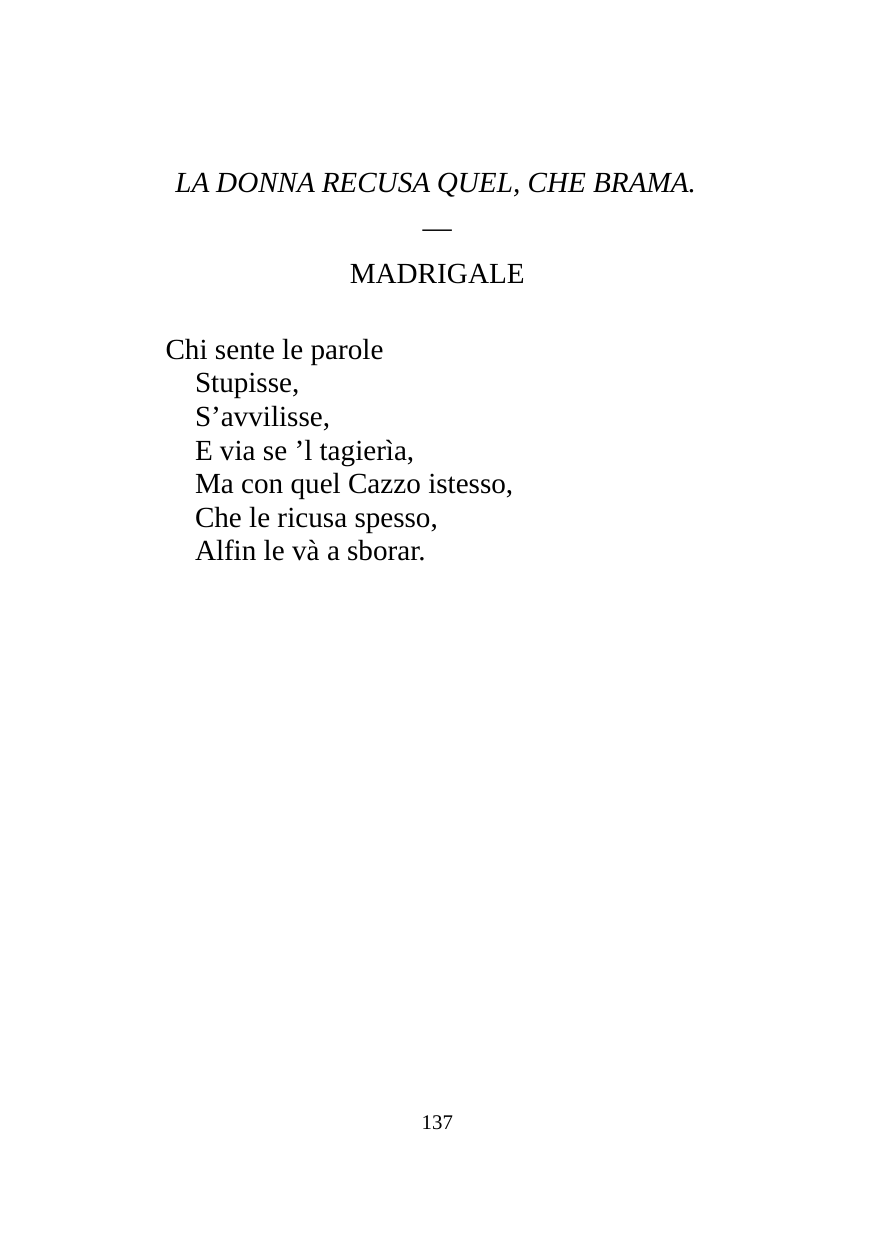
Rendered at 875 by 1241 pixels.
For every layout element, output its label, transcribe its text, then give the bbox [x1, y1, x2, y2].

text — [106, 211, 768, 244]
subtitle LA DONNA RECUSA QUEL, CHE BRAMA. [106, 165, 768, 199]
text MADRIGALE [106, 257, 768, 290]
text Chi sente le parole Stupisse, S’avvilisse, E via se ’l tagierìa, Ma con quel Cazzo istesso, Che le ricusa spesso, Alfin le và a sborar. [165, 332, 768, 567]
